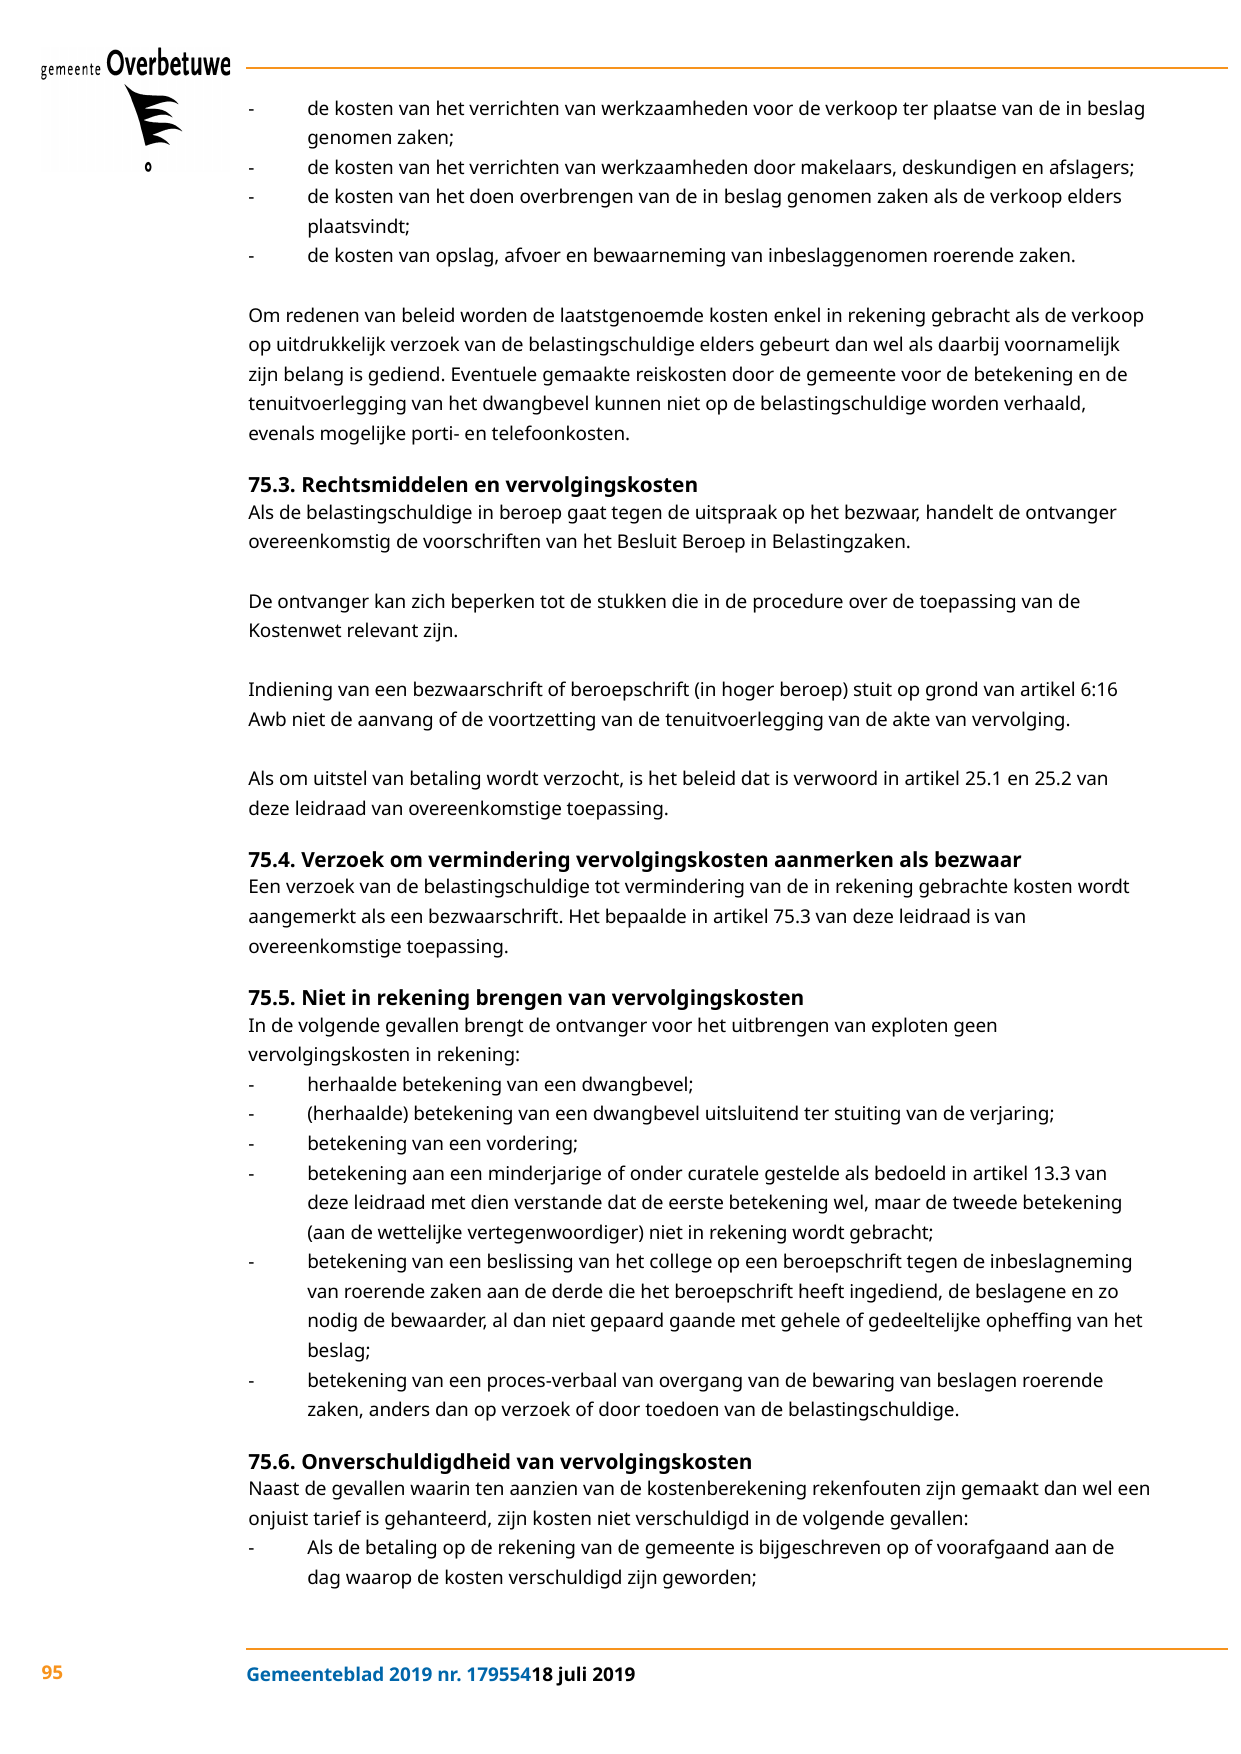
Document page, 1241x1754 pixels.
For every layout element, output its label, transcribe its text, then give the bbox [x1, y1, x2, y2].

text 75.6. Onverschuldigdheid van vervolgingskosten [248, 1447, 1152, 1475]
text 75.4. Verzoek om vermindering vervolgingskosten aanmerken als bezwaar [248, 845, 1152, 874]
list (herhaalde) betekening van een dwangbevel uitsluitend ter stuiting van de verjaring; [248, 1101, 1152, 1126]
list betekening van een beslissing van het college op een beroepschrift tegen de inbeslagneming van roerende zaken aan de derde die het beroepschrift heeft ingediend, de beslagene en zo nodig de bewaarder, al dan niet gepaard gaande met gehele of gedeeltelijke opheffing van het beslag; [248, 1248, 1152, 1363]
list betekening aan een minderjarige of onder curatele gestelde als bedoeld in artikel 13.3 van deze leidraad met dien verstande dat de eerste betekening wel, maar de tweede betekening (aan de wettelijke vertegenwoordiger) niet in rekening wordt gebracht; [248, 1160, 1152, 1244]
text De ontvanger kan zich beperken tot de stukken die in de procedure over de toepassing van de Kostenwet relevant zijn. [248, 588, 1152, 643]
text Om redenen van beleid worden de laatstgenoemde kosten enkel in rekening gebracht als de verkoop op uitdrukkelijk verzoek van de belastingschuldige elders gebeurt dan wel als daarbij voornamelijk zijn belang is gediend. Eventuele gemaakte reiskosten door de gemeente voor de betekening en de tenuitvoerlegging van het dwangbevel kunnen niet op de belastingschuldige worden verhaald, evenals mogelijke porti- en telefoonkosten. [248, 302, 1152, 446]
list betekening van een vordering; [248, 1130, 1152, 1156]
text 75.3. Rechtsmiddelen en vervolgingskosten [248, 471, 1152, 499]
list Als de betaling op de rekening van de gemeente is bijgeschreven op of voorafgaand aan de dag waarop de kosten verschuldigd zijn geworden; [248, 1534, 1152, 1590]
text Als om uitstel van betaling wordt verzocht, is het beleid dat is verwoord in artikel 25.1 en 25.2 van deze leidraad van overeenkomstige toepassing. [248, 765, 1152, 821]
text Een verzoek van de belastingschuldige tot vermindering van de in rekening gebrachte kosten wordt aangemerkt als een bezwaarschrift. Het bepaalde in artikel 75.3 van deze leidraad is van overeenkomstige toepassing. [248, 874, 1152, 959]
text Naast de gevallen waarin ten aanzien van de kostenberekening rekenfouten zijn gemaakt dan wel een onjuist tarief is gehanteerd, zijn kosten niet verschuldigd in de volgende gevallen: [248, 1475, 1152, 1531]
picture [41, 47, 231, 172]
list de kosten van het verrichten van werkzaamheden voor de verkoop ter plaatse van de in beslag genomen zaken; [248, 95, 1152, 150]
text 75.5. Niet in rekening brengen van vervolgingskosten [248, 983, 1152, 1012]
text Indiening van een bezwaarschrift of beroepschrift (in hoger beroep) stuit op grond van artikel 6:16 Awb niet de aanvang of de voortzetting van de tenuitvoerlegging van de akte van vervolging. [248, 677, 1152, 732]
list de kosten van het verrichten van werkzaamheden door makelaars, deskundigen en afslagers; [248, 154, 1152, 180]
text In de volgende gevallen brengt de ontvanger voor het uitbrengen van exploten geen vervolgingskosten in rekening: [248, 1012, 1152, 1067]
list de kosten van opslag, afvoer en bewaarneming van inbeslaggenomen roerende zaken. [248, 243, 1152, 268]
text Als de belastingschuldige in beroep gaat tegen de uitspraak op het bezwaar, handelt de ontvanger overeenkomstig de voorschriften van het Besluit Beroep in Belastingzaken. [248, 499, 1152, 554]
list betekening van een proces-verbaal van overgang van de bewaring van beslagen roerende zaken, anders dan op verzoek of door toedoen van de belastingschuldige. [248, 1367, 1152, 1422]
list de kosten van het doen overbrengen van de in beslag genomen zaken als de verkoop elders plaatsvindt; [248, 183, 1152, 239]
list herhaalde betekening van een dwangbevel; [248, 1071, 1152, 1097]
